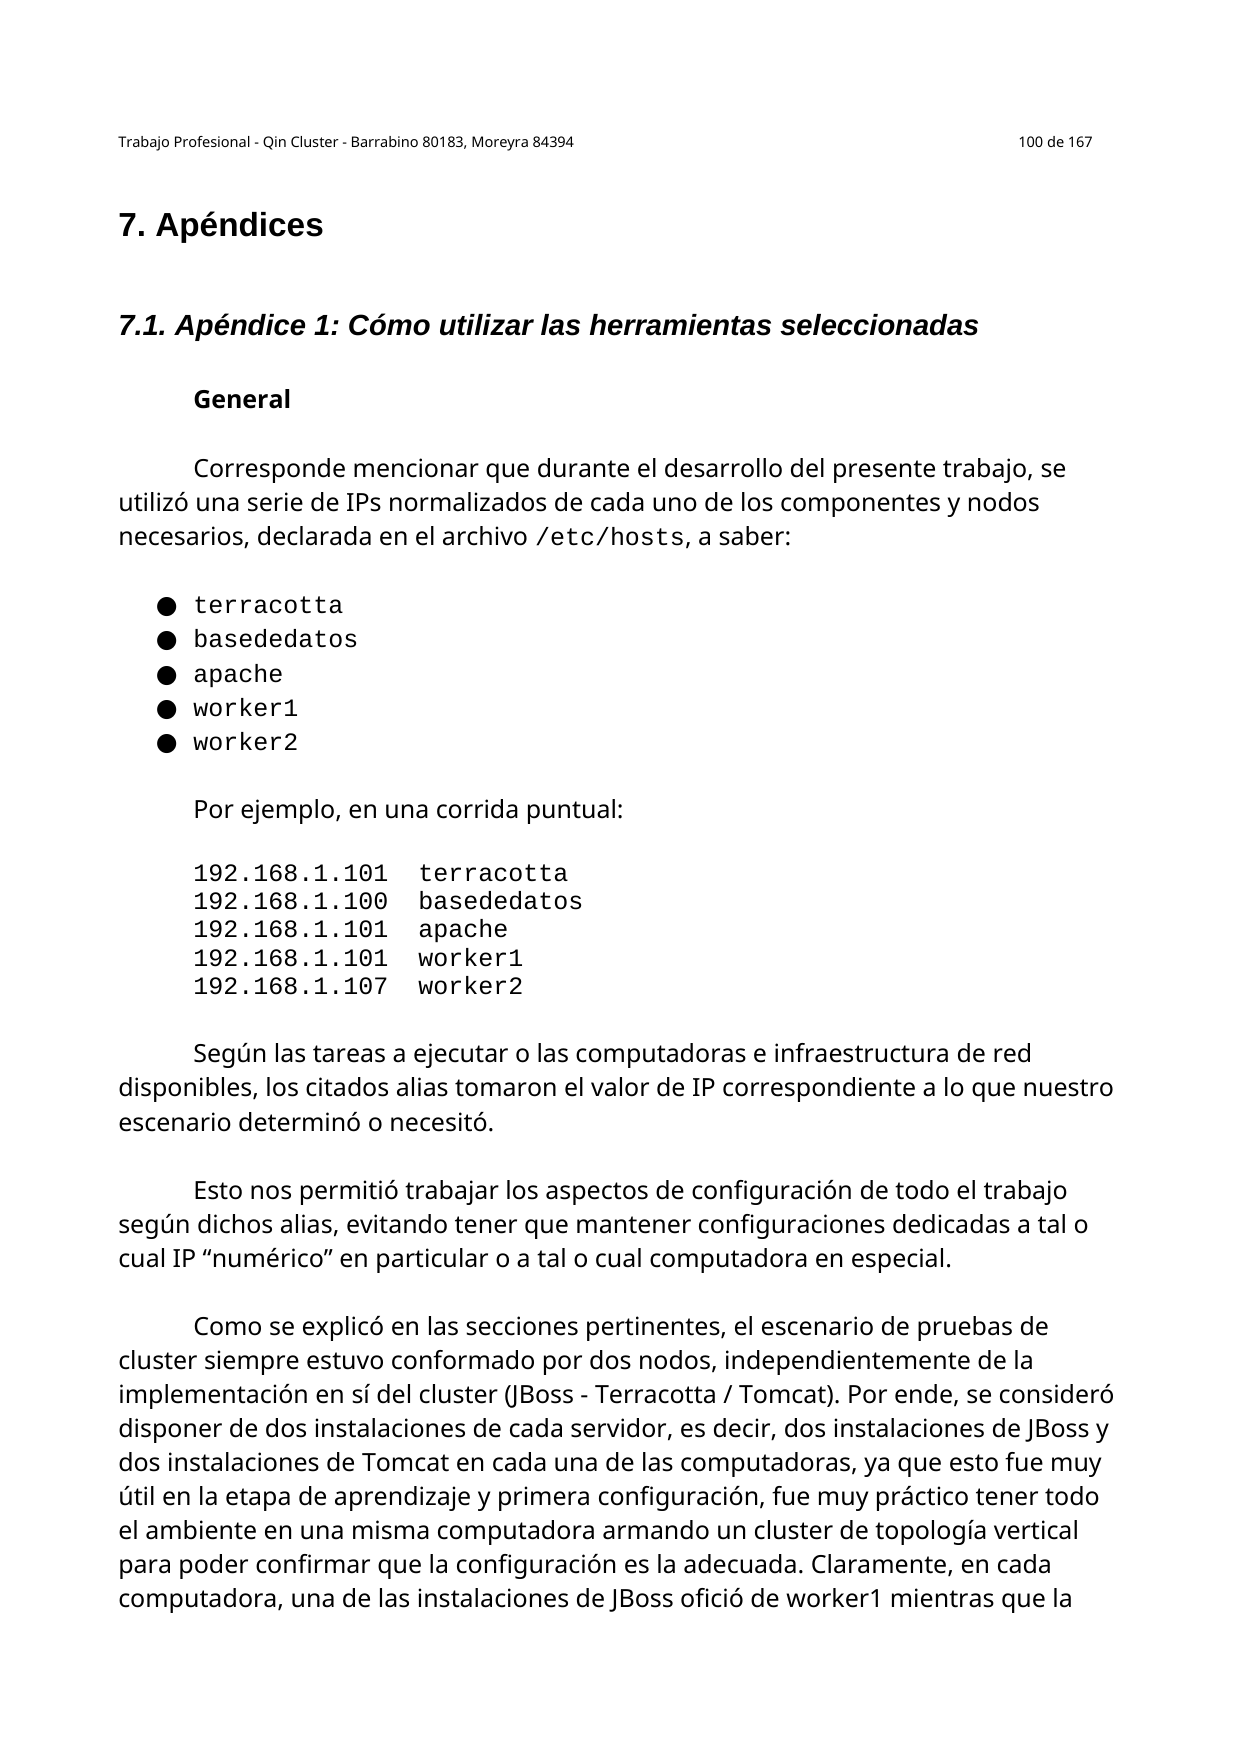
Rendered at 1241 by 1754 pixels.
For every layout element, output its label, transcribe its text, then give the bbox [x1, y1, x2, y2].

text Por ejemplo, en una corrida puntual: [118, 792, 1122, 826]
text 192.168.1.101 terracotta [118, 860, 1122, 889]
list worker1 [156, 689, 1122, 724]
text 192.168.1.100 basededatos [118, 889, 1122, 917]
text Según las tareas a ejecutar o las computadoras e infraestructura de red disponibles, los citados alias tomaron el valor de IP correspondiente a lo que nuestro escenario determinó o necesitó. [118, 1036, 1122, 1138]
list apache [156, 655, 1122, 689]
text Esto nos permitió trabajar los aspectos de configuración de todo el trabajo según dichos alias, evitando tener que mantener configuraciones dedicadas a tal o cual IP “numérico” en particular o a tal o cual computadora en especial. [118, 1172, 1122, 1274]
list basededatos [156, 621, 1122, 655]
text 192.168.1.101 apache [118, 917, 1122, 945]
subtitle 7. Apéndices [118, 207, 1122, 244]
subtitle 7.1. Apéndice 1: Cómo utilizar las herramientas seleccionadas [118, 309, 1122, 342]
text Como se explicó en las secciones pertinentes, el escenario de pruebas de cluster siempre estuvo conformado por dos nodos, independientemente de la implementación en sí del cluster (JBoss - Terracotta / Tomcat). Por ende, se consideró disponer de dos instalaciones de cada servidor, es decir, dos instalaciones de JBoss y dos instalaciones de Tomcat en cada una de las computadoras, ya que esto fue muy útil en la etapa de aprendizaje y primera configuración, fue muy práctico tener todo el ambiente en una misma computadora armando un cluster de topología vertical para poder confirmar que la configuración es la adecuada. Claramente, en cada computadora, una de las instalaciones de JBoss ofició de worker1 mientras que la [118, 1308, 1122, 1615]
text 192.168.1.101 worker1 [118, 945, 1122, 974]
list worker2 [156, 724, 1122, 758]
list terracotta [156, 587, 1122, 621]
text 192.168.1.107 worker2 [118, 974, 1122, 1002]
text Corresponde mencionar que durante el desarrollo del presente trabajo, se utilizó una serie de IPs normalizados de cada uno de los componentes y nodos necesarios, declarada en el archivo /etc/hosts, a saber: [118, 450, 1122, 553]
text General [118, 382, 1122, 416]
